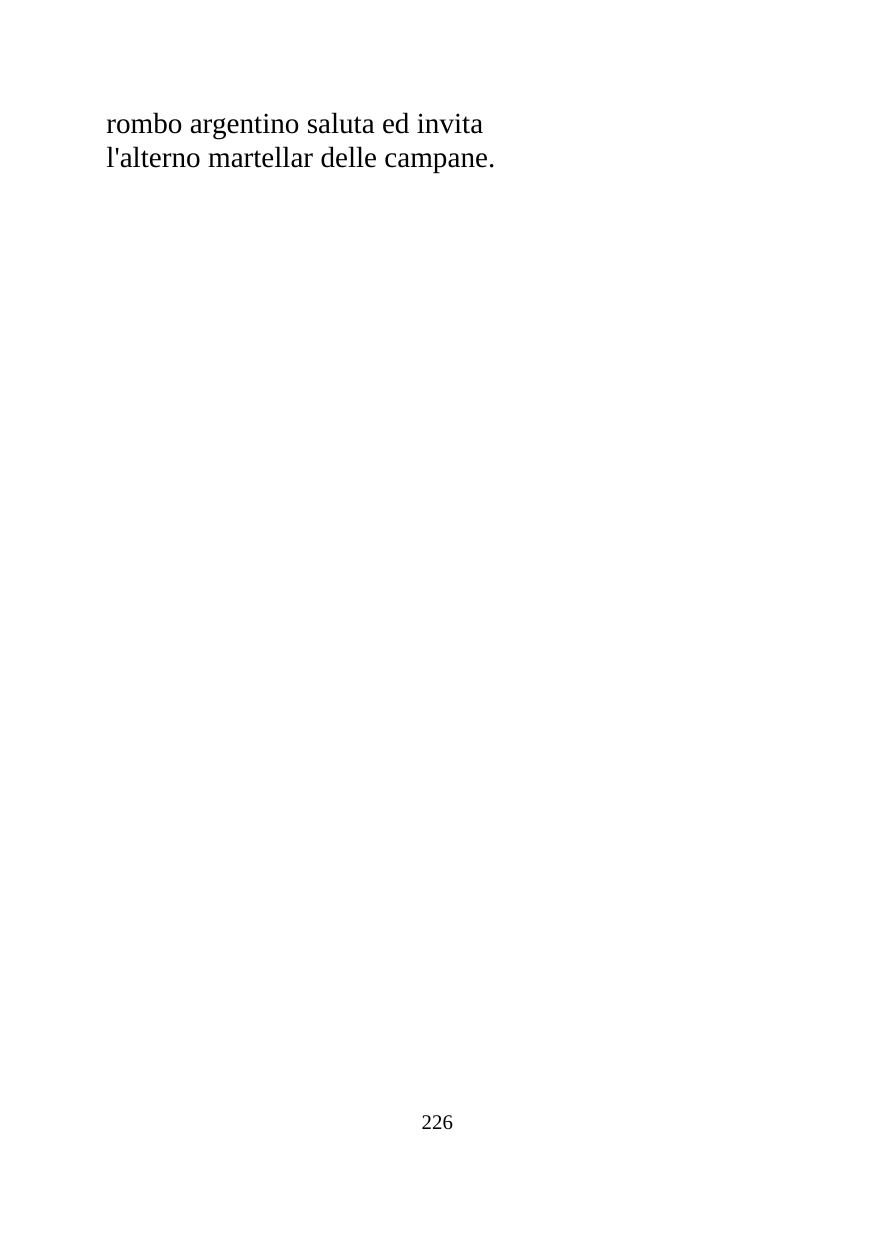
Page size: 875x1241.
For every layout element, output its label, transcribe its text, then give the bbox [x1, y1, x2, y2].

text rombo argentino saluta ed invita l'alterno martellar delle campane. [106, 106, 768, 173]
